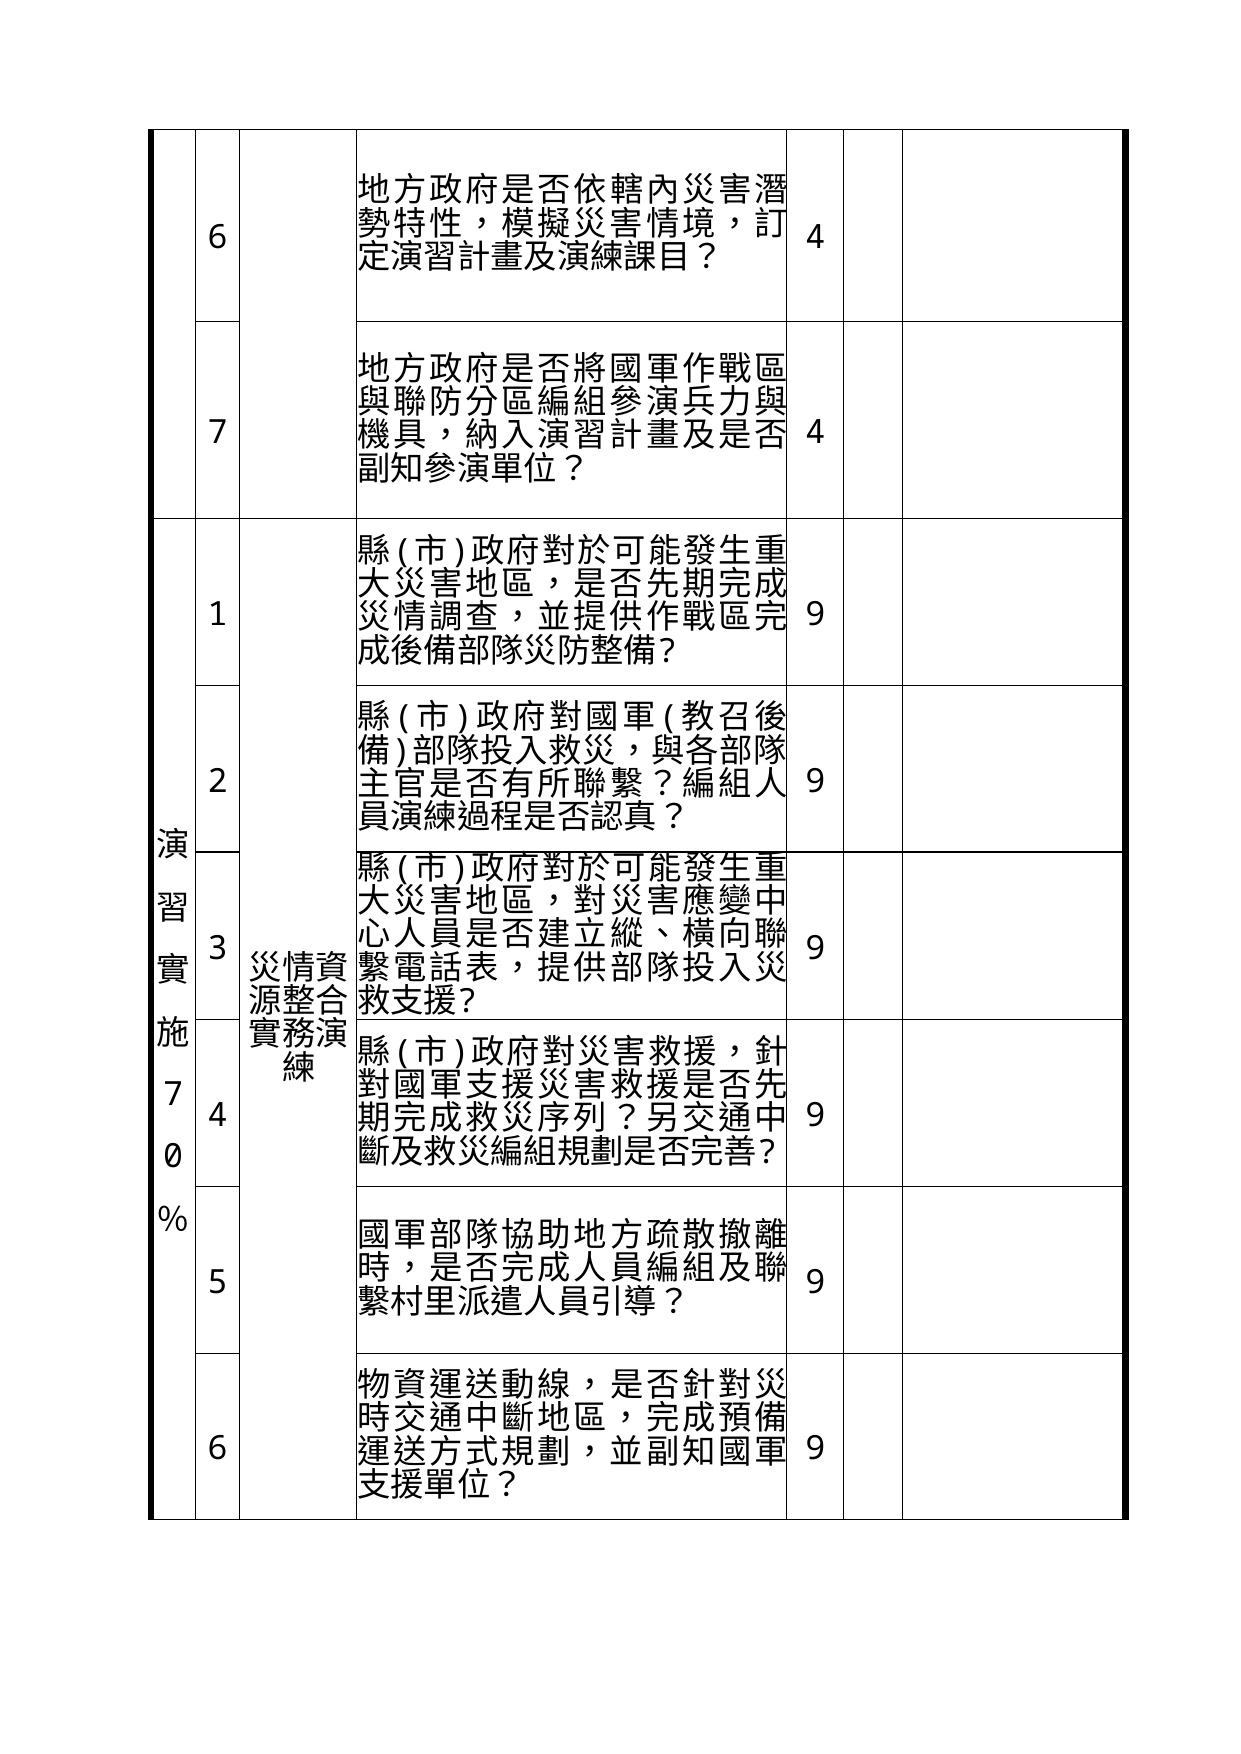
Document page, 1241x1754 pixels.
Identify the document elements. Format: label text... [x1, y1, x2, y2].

table_cell 演 習 實 施 70％ [154, 519, 195, 1519]
table_cell [844, 1020, 902, 1186]
table_cell [844, 322, 902, 518]
table_cell [903, 1020, 1122, 1186]
table_cell 物資運送動線，是否針對災時交通中斷地區，完成預備運送方式規劃，並副知國軍支援單位？ [357, 1354, 786, 1519]
table_cell [903, 686, 1122, 851]
table_cell 9 [787, 853, 843, 1019]
table_cell 地方政府是否依轄內災害潛勢特性，模擬災害情境，訂定演習計畫及演練課目？ [357, 130, 786, 321]
table_cell 9 [787, 1354, 843, 1519]
table_cell 9 [787, 1020, 843, 1186]
table_cell [903, 853, 1122, 1019]
table_cell 縣(市)政府對於可能發生重大災害地區，對災害應變中心人員是否建立縱、橫向聯繫電話表，提供部隊投入災救支援? [357, 853, 786, 1019]
table_cell [903, 519, 1122, 685]
table_cell [154, 130, 195, 518]
table_cell 6 [196, 130, 239, 321]
table_cell [903, 130, 1122, 321]
table_cell 6 [196, 1354, 239, 1519]
table_cell 4 [787, 322, 843, 518]
table_cell [844, 853, 902, 1019]
table_cell 7 [196, 322, 239, 518]
table_cell 4 [787, 130, 843, 321]
table_cell [844, 686, 902, 851]
table_cell 縣(市)政府對於可能發生重大災害地區，是否先期完成災情調查，並提供作戰區完成後備部隊災防整備? [357, 519, 786, 685]
table_cell 3 [196, 853, 239, 1019]
table_cell [844, 1354, 902, 1519]
table_cell 2 [196, 686, 239, 851]
table_cell [844, 130, 902, 321]
table_cell 9 [787, 519, 843, 685]
table_cell [903, 1354, 1122, 1519]
table_cell 5 [196, 1187, 239, 1352]
table_cell 縣(市)政府對災害救援，針對國軍支援災害救援是否先期完成救災序列？另交通中斷及救災編組規劃是否完善? [357, 1020, 786, 1186]
table_cell 地方政府是否將國軍作戰區與聯防分區編組參演兵力與機具，納入演習計畫及是否副知參演單位？ [357, 322, 786, 518]
table_cell [240, 130, 356, 518]
table_cell 4 [196, 1020, 239, 1186]
table_cell 災情資源整合實務演練 [240, 519, 356, 1519]
table_cell [844, 519, 902, 685]
table_cell 1 [196, 519, 239, 685]
table_cell 9 [787, 1187, 843, 1352]
table_cell [903, 1187, 1122, 1352]
table_cell 9 [787, 686, 843, 851]
table_cell [903, 322, 1122, 518]
table_cell [844, 1187, 902, 1352]
table_cell 國軍部隊協助地方疏散撤離時，是否完成人員編組及聯繫村里派遣人員引導？ [357, 1187, 786, 1352]
table_cell 縣(市)政府對國軍(教召後備)部隊投入救災，與各部隊主官是否有所聯繫？編組人員演練過程是否認真？ [357, 686, 786, 851]
